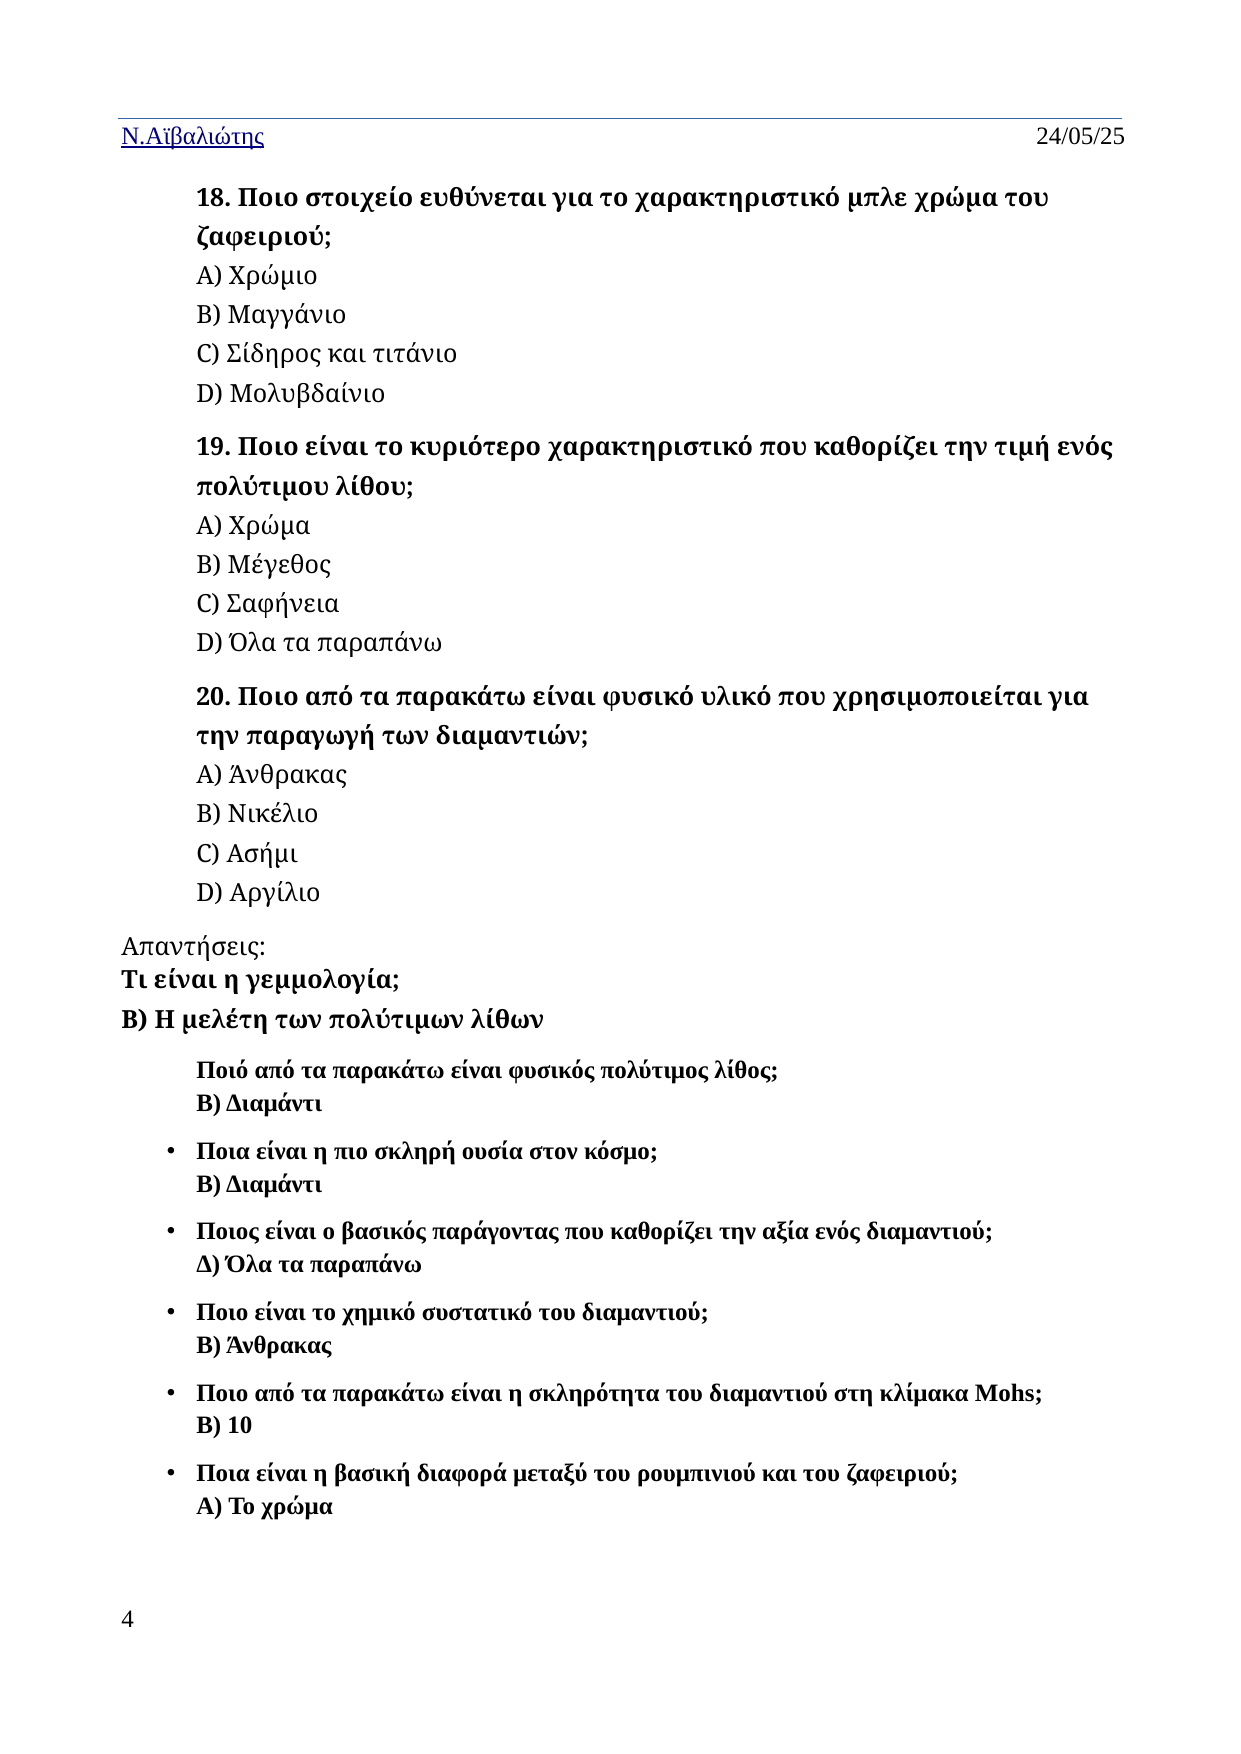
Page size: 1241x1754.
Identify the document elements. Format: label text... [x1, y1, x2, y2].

list Ποιό από τα παρακάτω είναι φυσικός πολύτιμος λίθος; Β) Διαμάντι [167, 1055, 1119, 1117]
list Ποια είναι η πιο σκληρή ουσία στον κόσμο; Β) Διαμάντι [167, 1136, 1119, 1197]
list 18. Ποιο στοιχείο ευθύνεται για το χαρακτηριστικό μπλε χρώμα του ζαφειριού; A) Χρώμιο B) Μαγγάνιο C) Σίδηρος και τιτάνιο D) Μολυβδαίνιο [167, 179, 1119, 409]
list Ποιο από τα παρακάτω είναι η σκληρότητα του διαμαντιού στη κλίμακα Mohs; Β) 10 [167, 1378, 1119, 1439]
list Ποιο είναι το χημικό συστατικό του διαμαντιού; Β) Άνθρακας [167, 1297, 1119, 1359]
list Ποιος είναι ο βασικός παράγοντας που καθορίζει την αξία ενός διαμαντιού; Δ) Όλα τα παραπάνω [167, 1216, 1119, 1278]
text Τι είναι η γεμμολογία; Β) Η μελέτη των πολύτιμων λίθων [121, 962, 1119, 1035]
list 20. Ποιο από τα παρακάτω είναι φυσικό υλικό που χρησιμοποιείται για την παραγωγή των διαμαντιών; A) Άνθρακας B) Νικέλιο C) Ασήμι D) Αργίλιο [167, 678, 1119, 908]
list 19. Ποιο είναι το κυριότερο χαρακτηριστικό που καθορίζει την τιμή ενός πολύτιμου λίθου; A) Χρώμα B) Μέγεθος C) Σαφήνεια D) Όλα τα παραπάνω [167, 429, 1119, 659]
list Ποια είναι η βασική διαφορά μεταξύ του ρουμπινιού και του ζαφειριού; Α) Το χρώμα [167, 1458, 1119, 1520]
text Απαντήσεις: [121, 928, 1119, 962]
